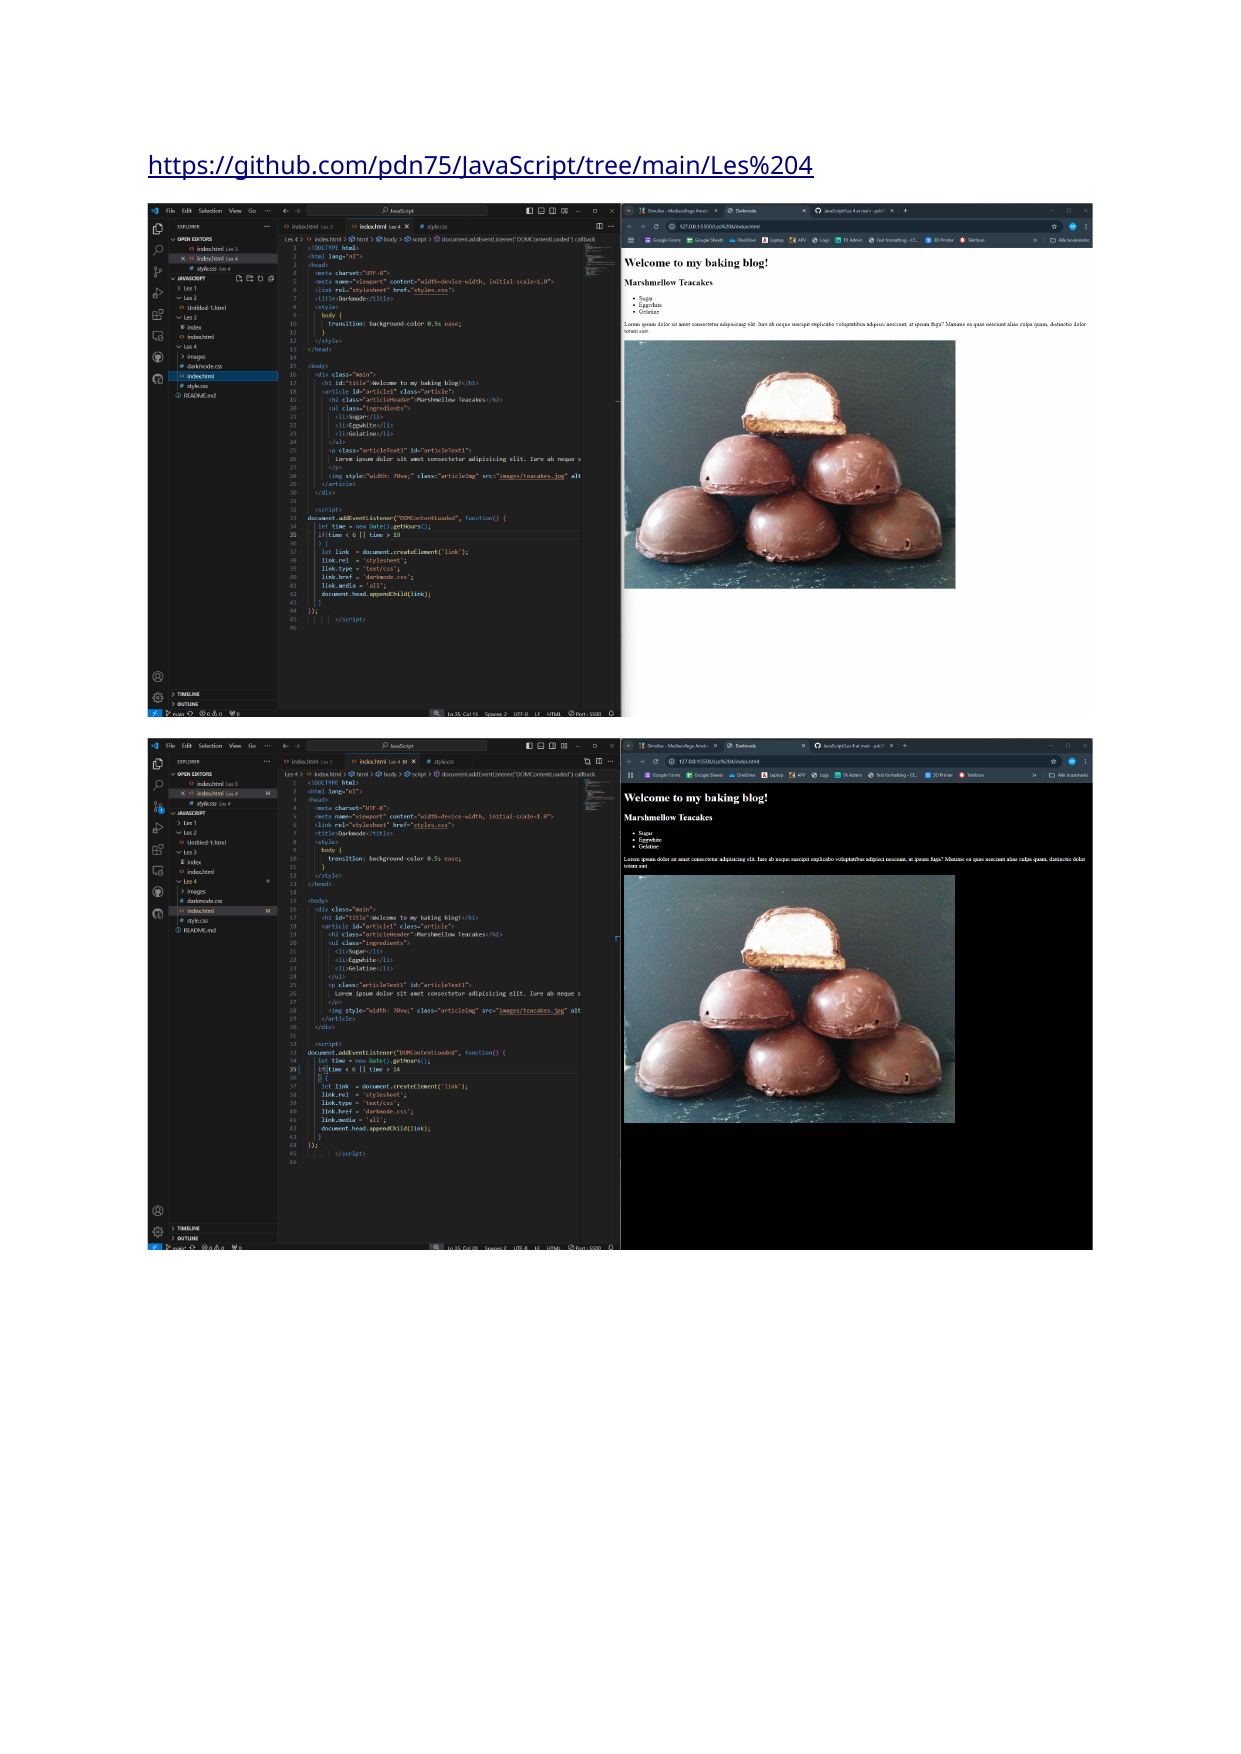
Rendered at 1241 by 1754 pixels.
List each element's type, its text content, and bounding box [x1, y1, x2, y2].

text https://github.com/pdn75/JavaScript/tree/main/Les%204 [148, 148, 1093, 182]
